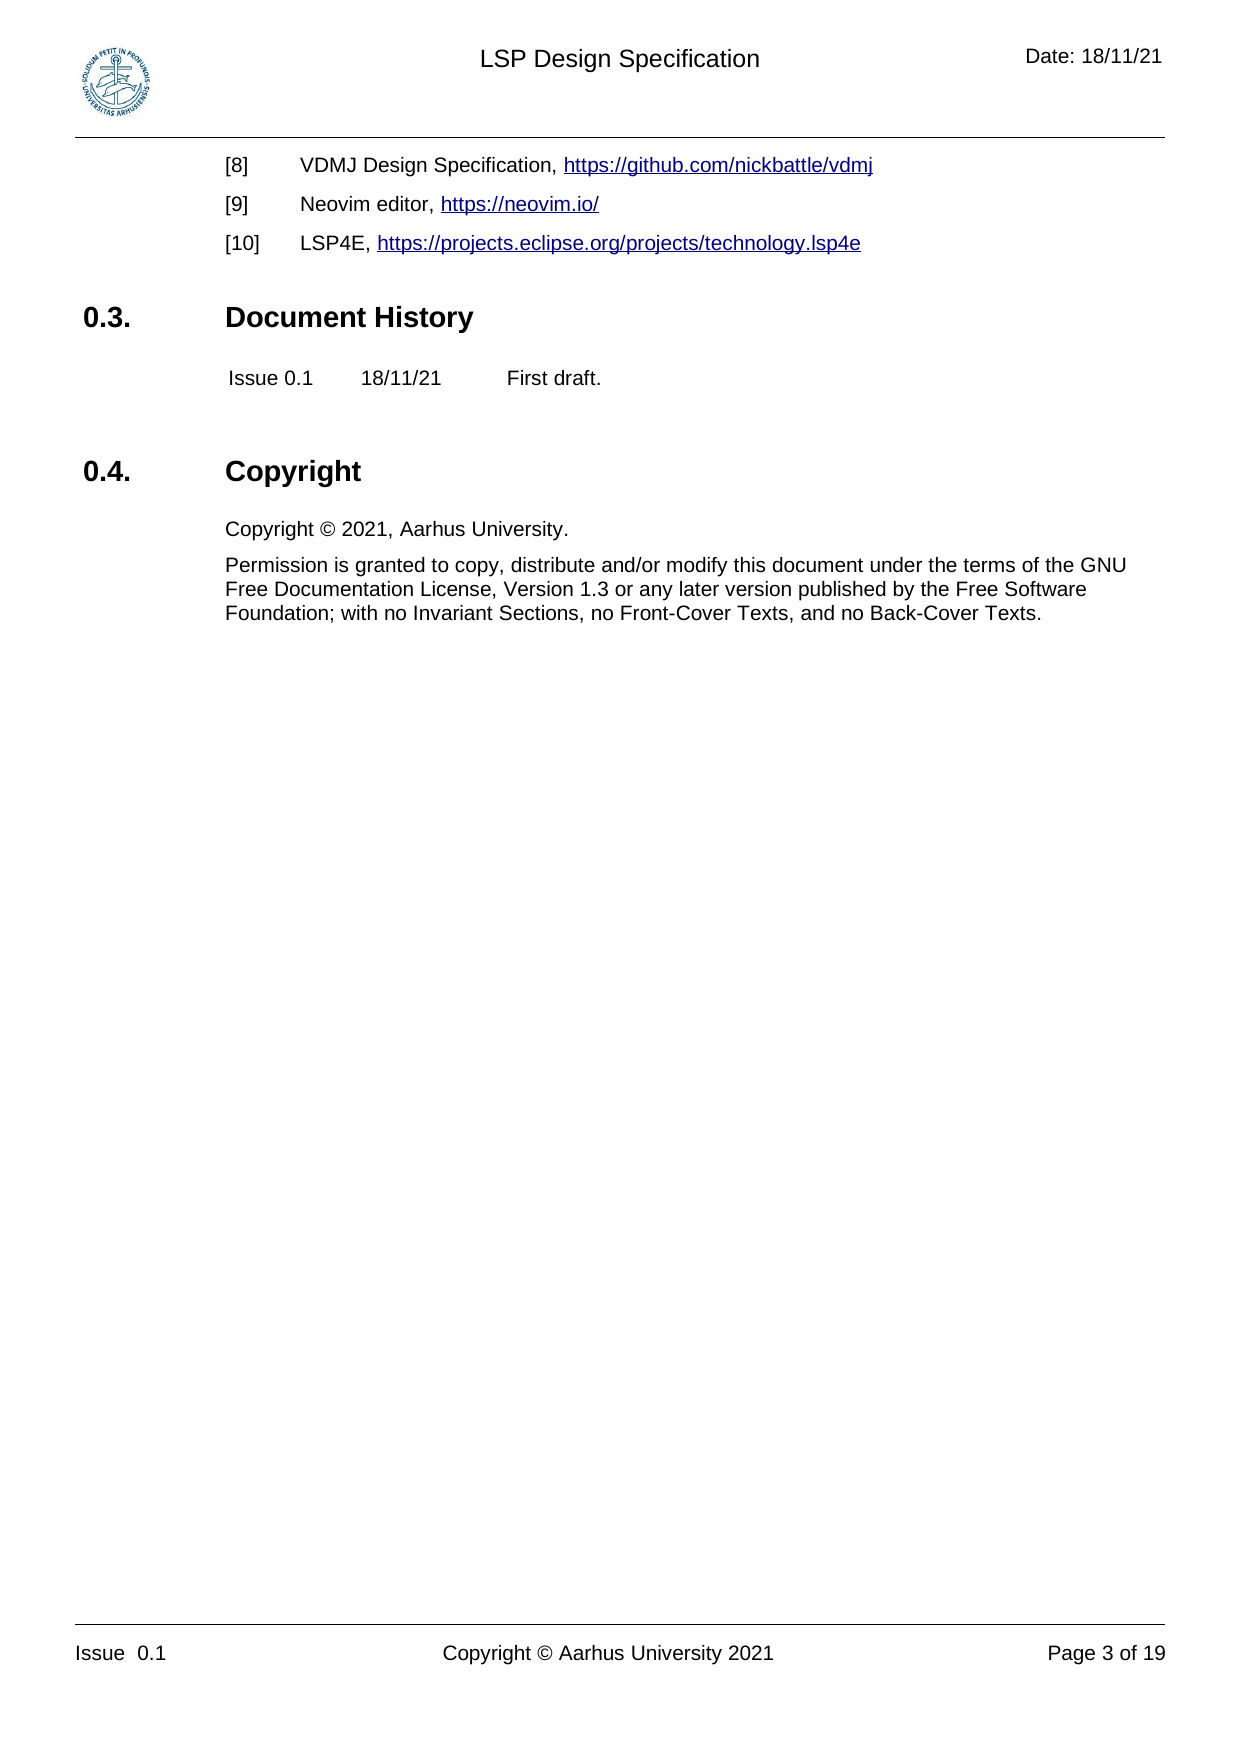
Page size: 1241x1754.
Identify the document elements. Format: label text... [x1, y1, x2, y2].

picture [78, 44, 153, 120]
subtitle Document History [75, 300, 1165, 333]
list Neovim editor, https://neovim.io/ [225, 192, 1165, 216]
table_header First draft. [504, 363, 1118, 393]
table_header 18/11/21 [358, 363, 503, 393]
table_header Issue 0.1 [225, 363, 357, 393]
table_cell [504, 394, 1118, 423]
list LSP4E, https://projects.eclipse.org/projects/technology.lsp4e [225, 231, 1165, 255]
table_cell [358, 394, 503, 423]
text Permission is granted to copy, distribute and/or modify this document under the terms of the GNU Free Documentation License, Version 1.3 or any later version published by the Free Software Foundation; with no Invariant Sections, no Front-Cover Texts, and no Back-Cover Texts. [225, 553, 1165, 625]
list VDMJ Design Specification, https://github.com/nickbattle/vdmj [225, 153, 1165, 177]
table_cell [225, 394, 357, 423]
text Copyright © 2021, Aarhus University. [225, 517, 1165, 541]
subtitle Copyright [75, 453, 1165, 487]
